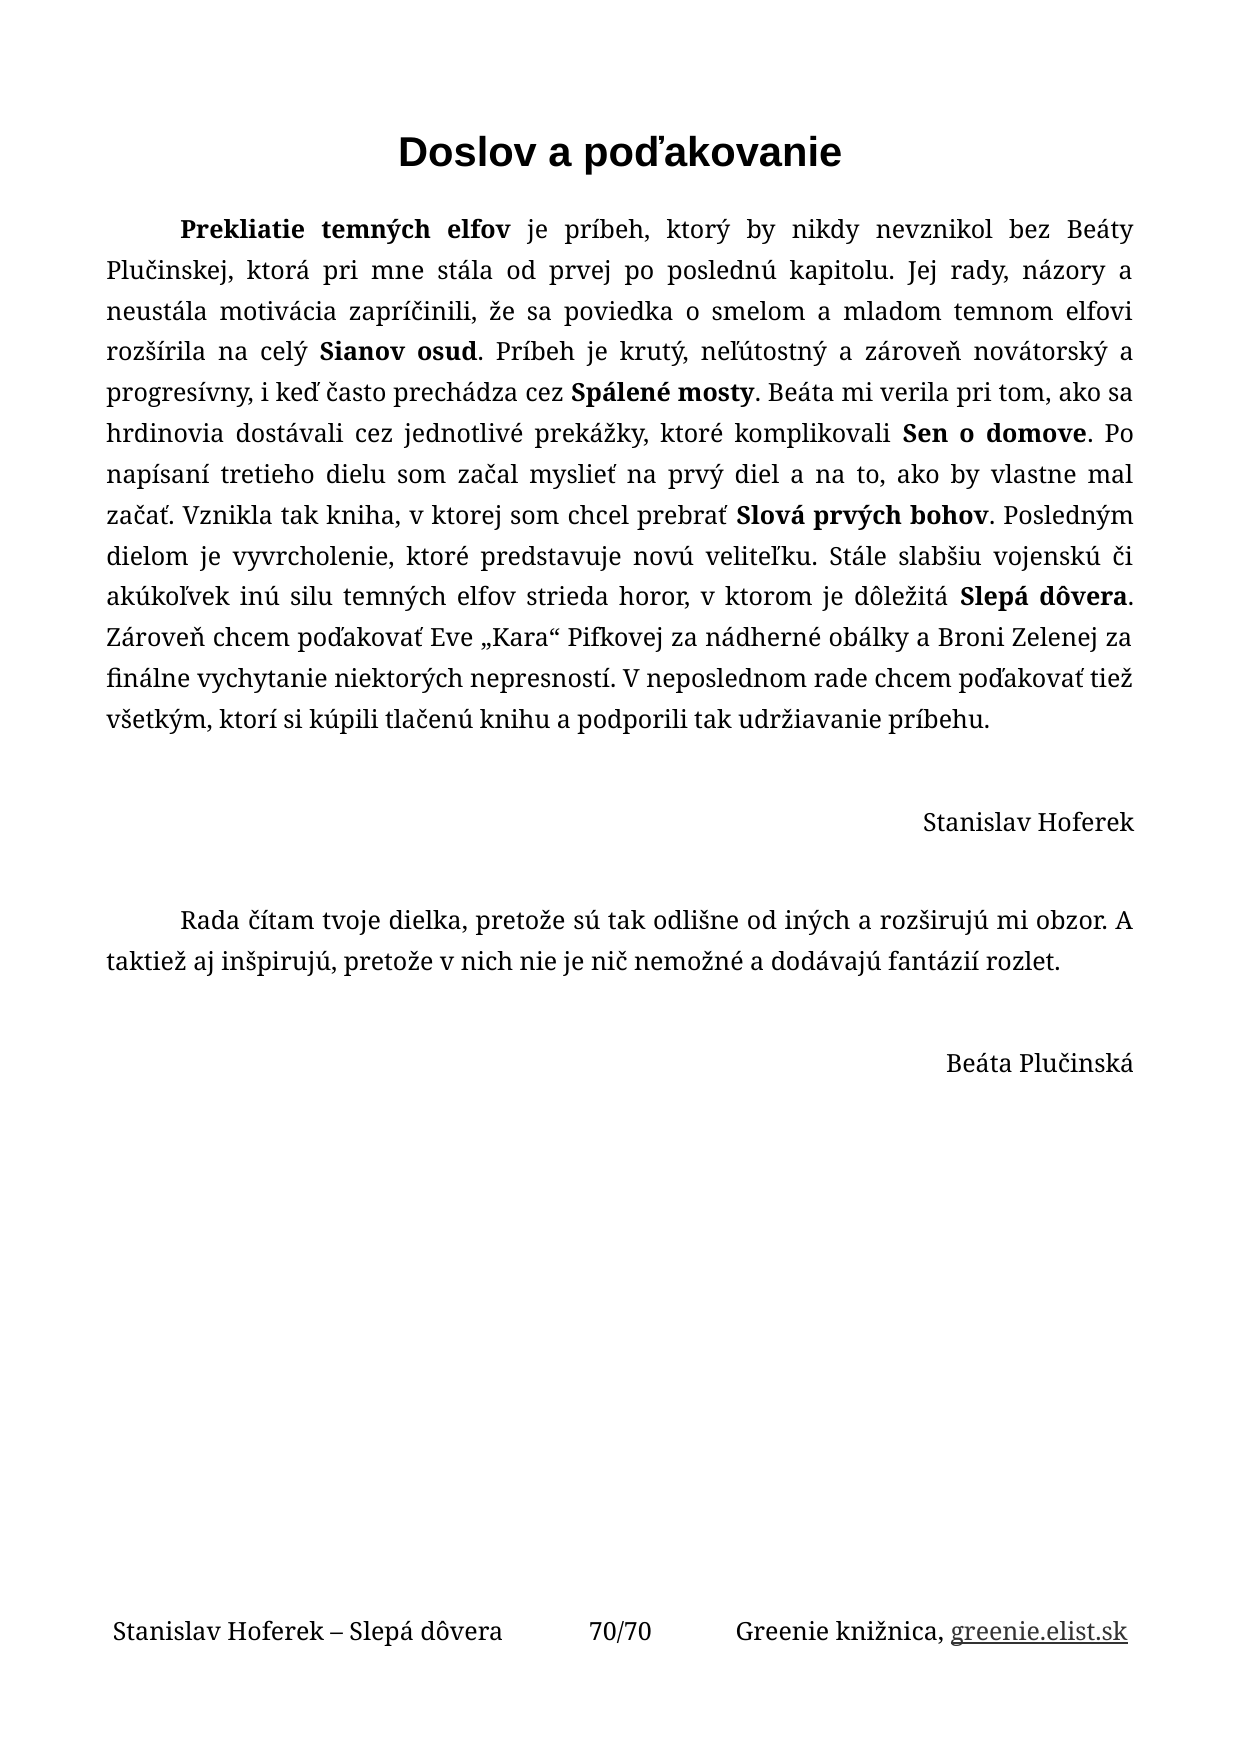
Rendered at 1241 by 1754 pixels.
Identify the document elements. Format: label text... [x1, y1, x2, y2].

text Stanislav Hoferek [106, 804, 1134, 838]
subtitle Doslov a poďakovanie [106, 127, 1134, 175]
text Beáta Plučinská [106, 1046, 1134, 1080]
text Prekliatie temných elfov je príbeh, ktorý by nikdy nevznikol bez Beáty Plučinskej, ktorá pri mne stála od prvej po poslednú kapitolu. Jej rady, názory a neustála motivácia zapríčinili, že sa poviedka o smelom a mladom temnom elfovi rozšírila na celý Sianov osud. Príbeh je krutý, neľútostný a zároveň novátorský a progresívny, i keď často prechádza cez Spálené mosty. Beáta mi verila pri tom, ako sa hrdinovia dostávali cez jednotlivé prekážky, ktoré komplikovali Sen o domove. Po napísaní tretieho dielu som začal myslieť na prvý diel a na to, ako by vlastne mal začať. Vznikla tak kniha, v ktorej som chcel prebrať Slová prvých bohov. Posledným dielom je vyvrcholenie, ktoré predstavuje novú veliteľku. Stále slabšiu vojenskú či akúkoľvek inú silu temných elfov strieda horor, v ktorom je dôležitá Slepá dôvera. Zároveň chcem poďakovať Eve „Kara“ Pifkovej za nádherné obálky a Broni Zelenej za finálne vychytanie niektorých nepresností. V neposlednom rade chcem poďakovať tiež všetkým, ktorí si kúpili tlačenú knihu a podporili tak udržiavanie príbehu. [106, 211, 1134, 736]
text Rada čítam tvoje dielka, pretože sú tak odlišne od iných a rozširujú mi obzor. A taktiež aj inšpirujú, pretože v nich nie je nič nemožné a dodávajú fantázií rozlet. [106, 902, 1134, 977]
